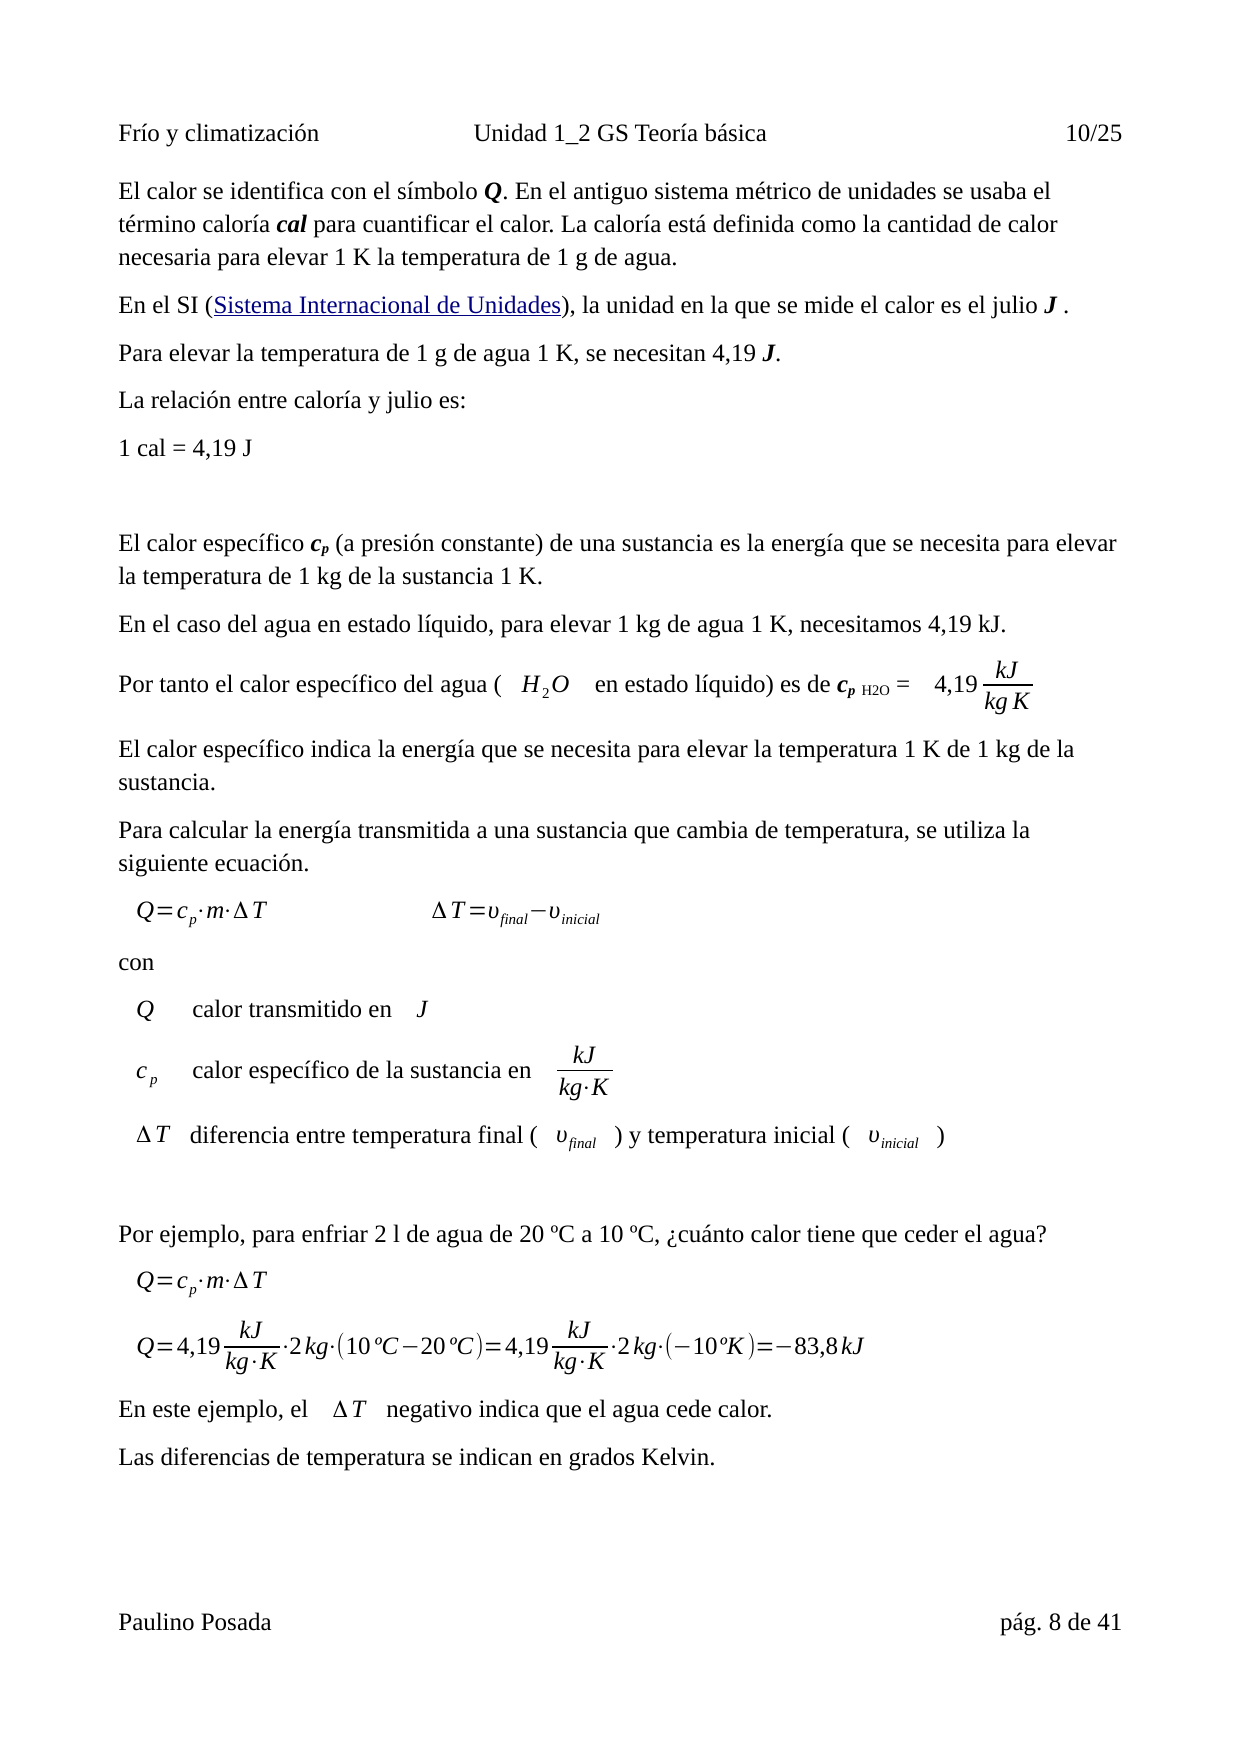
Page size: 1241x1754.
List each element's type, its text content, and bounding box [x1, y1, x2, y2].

text El calor específico cp (a presión constante) de una sustancia es la energía que se necesita para elevar la temperatura de 1 kg de la sustancia 1 K. [118, 528, 1122, 590]
text Por tanto el calor específico del agua ( en estado líquido) es de cp H2O = [118, 656, 1122, 715]
text La relación entre caloría y julio es: [118, 385, 1122, 414]
text con [118, 947, 1122, 975]
text calor específico de la sustancia en [118, 1042, 1122, 1101]
text calor transmitido en [118, 994, 1122, 1023]
text En el caso del agua en estado líquido, para elevar 1 kg de agua 1 K, necesitamos 4,19 kJ. [118, 609, 1122, 637]
text Las diferencias de temperatura se indican en grados Kelvin. [118, 1442, 1122, 1471]
text Para calcular la energía transmitida a una sustancia que cambia de temperatura, se utiliza la siguiente ecuación. [118, 815, 1122, 876]
text Para elevar la temperatura de 1 g de agua 1 K, se necesitan 4,19 J. [118, 338, 1122, 366]
text El calor específico indica la energía que se necesita para elevar la temperatura 1 K de 1 kg de la sustancia. [118, 734, 1122, 796]
text diferencia entre temperatura final () y temperatura inicial () [118, 1120, 1122, 1152]
text En este ejemplo, el negativo indica que el agua cede calor. [118, 1394, 1122, 1423]
text Por ejemplo, para enfriar 2 l de agua de 20 ºC a 10 ºC, ¿cuánto calor tiene que ceder el agua? [118, 1219, 1122, 1247]
text 1 cal = 4,19 J [118, 433, 1122, 462]
text En el SI (Sistema Internacional de Unidades), la unidad en la que se mide el calor es el julio J . [118, 290, 1122, 319]
text El calor se identifica con el símbolo Q. En el antiguo sistema métrico de unidades se usaba el término caloría cal para cuantificar el calor. La caloría está definida como la cantidad de calor necesaria para elevar 1 K la temperatura de 1 g de agua. [118, 176, 1122, 271]
